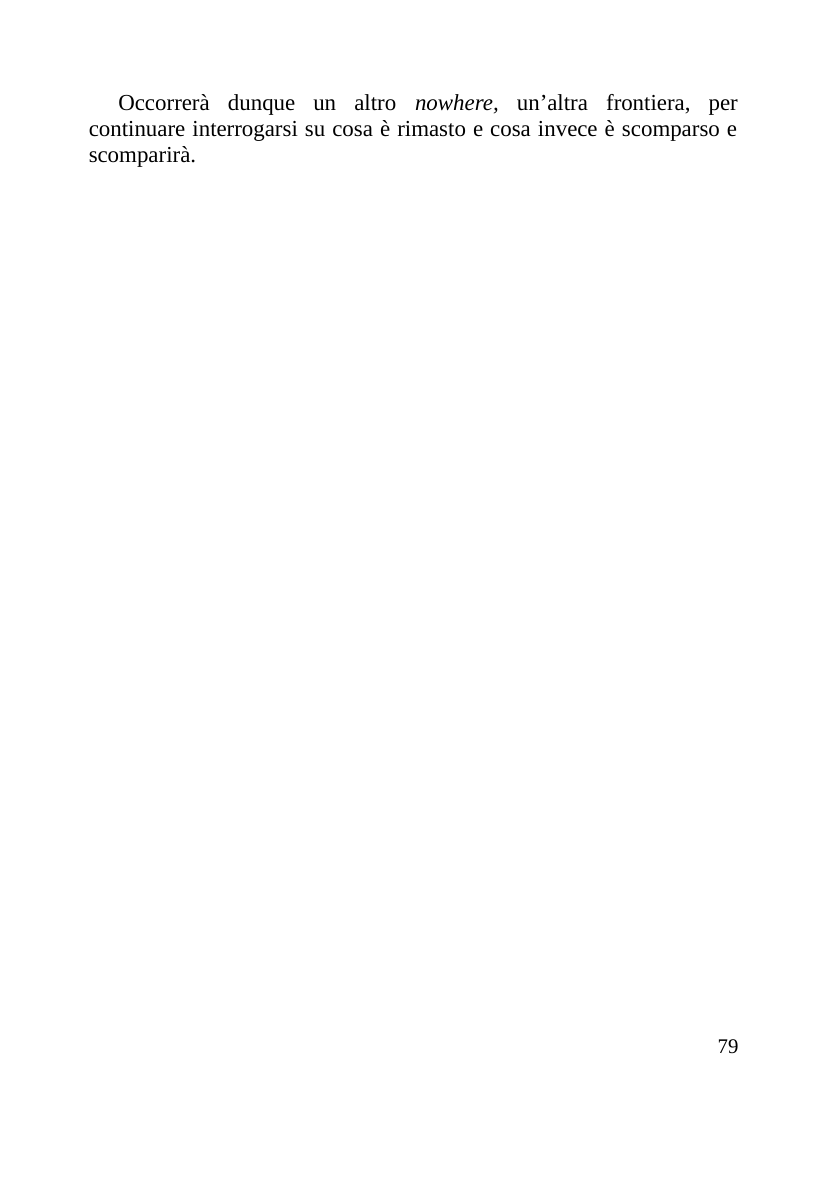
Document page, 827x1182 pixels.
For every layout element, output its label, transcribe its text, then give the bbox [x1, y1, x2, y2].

text Occorrerà dunque un altro nowhere, un’altra frontiera, per continuare interrogarsi su cosa è rimasto e cosa invece è scomparso e scomparirà. [88, 88, 738, 168]
